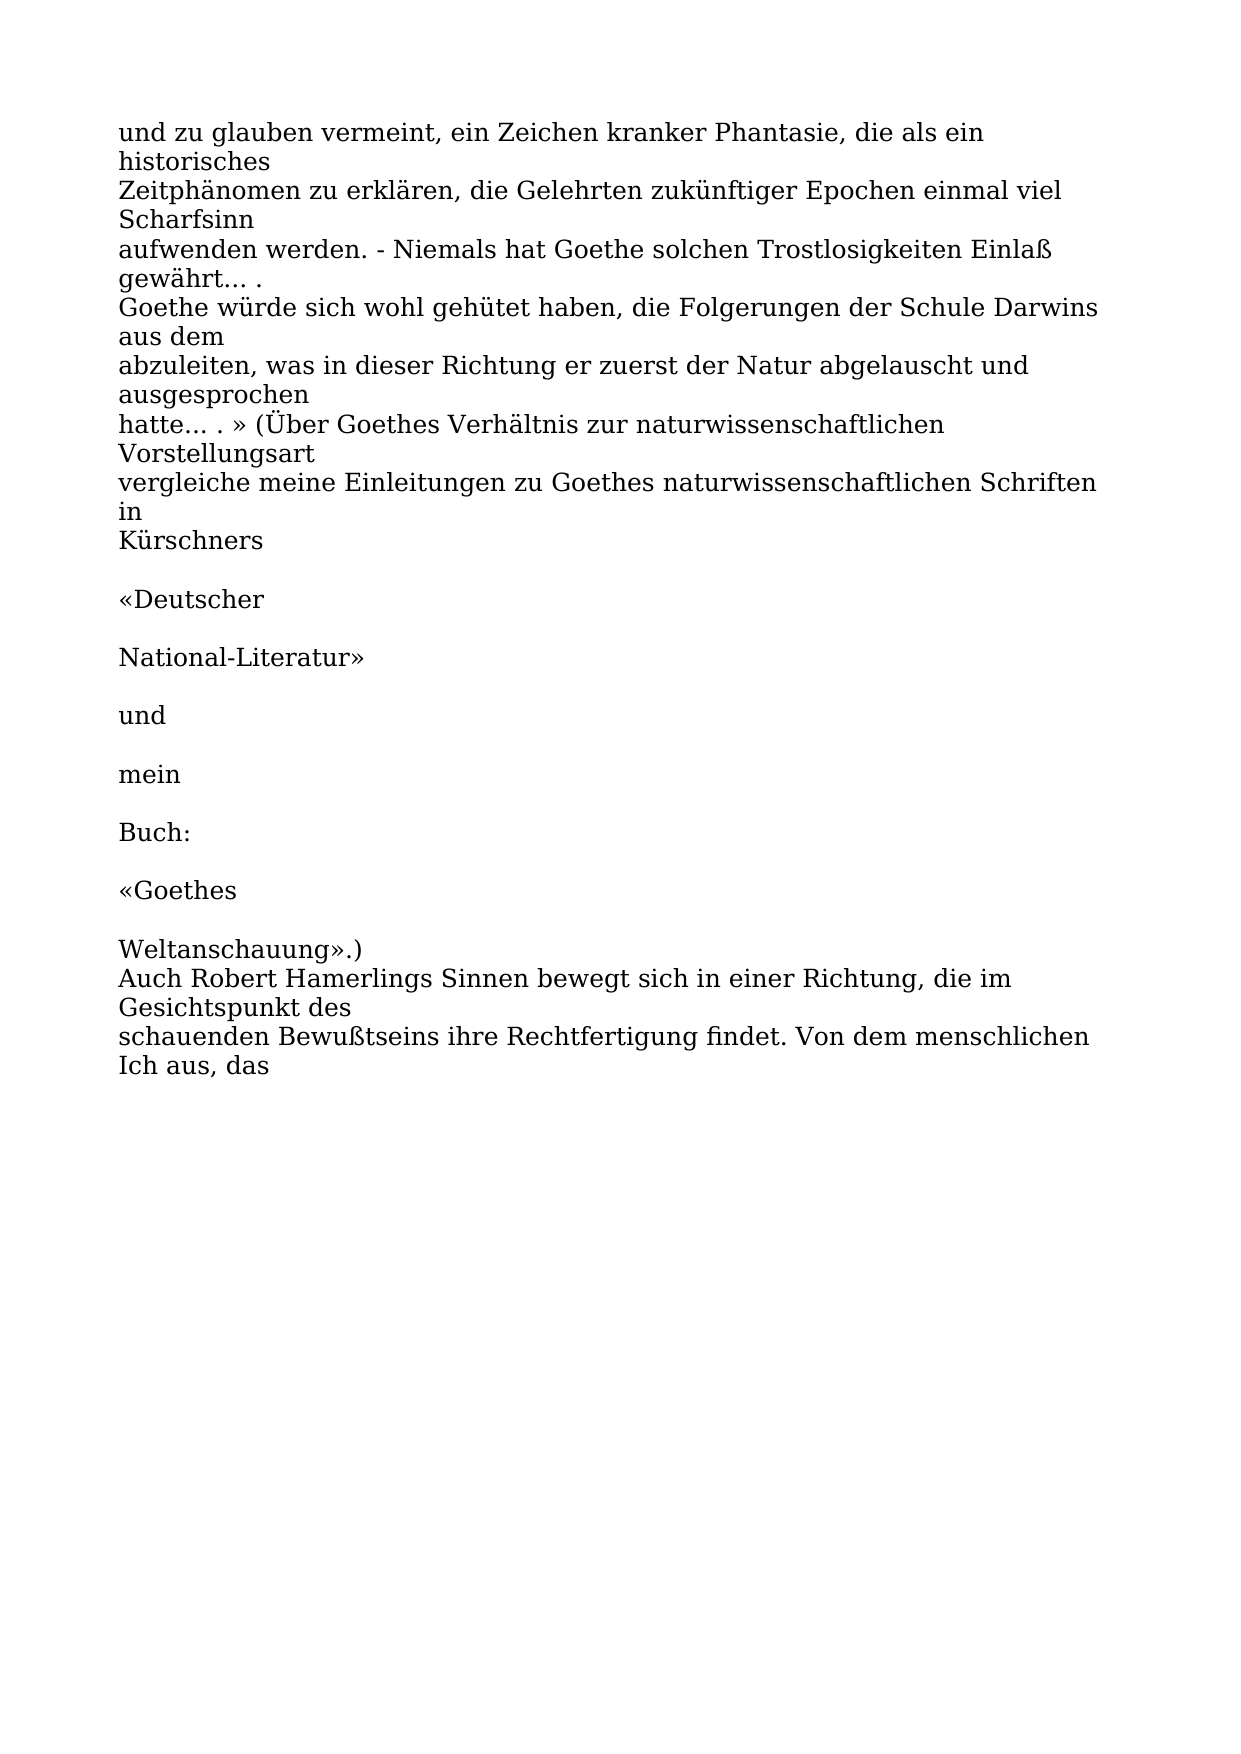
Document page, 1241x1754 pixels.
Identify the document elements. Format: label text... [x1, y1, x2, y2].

text Goethe würde sich wohl gehütet haben, die Folgerungen der Schule Darwins aus dem [118, 293, 1122, 351]
text Buch: [118, 818, 1122, 847]
text National-Literatur» [118, 643, 1122, 672]
text Zeitphänomen zu erklären, die Gelehrten zukünftiger Epochen einmal viel Scharfsinn [118, 176, 1122, 235]
text Auch Robert Hamerlings Sinnen bewegt sich in einer Richtung, die im Gesichtspunkt des [118, 964, 1122, 1022]
text vergleiche meine Einleitungen zu Goethes naturwissenschaftlichen Schriften in [118, 468, 1122, 526]
text aufwenden werden. - Niemals hat Goethe solchen Trostlosigkeiten Einlaß gewährt... . [118, 235, 1122, 293]
text mein [118, 760, 1122, 789]
text abzuleiten, was in dieser Richtung er zuerst der Natur abgelauscht und ausgesprochen [118, 351, 1122, 410]
text und zu glauben vermeint, ein Zeichen kranker Phantasie, die als ein historisches [118, 118, 1122, 176]
text Kürschners [118, 526, 1122, 556]
text «Goethes [118, 876, 1122, 906]
text schauenden Bewußtseins ihre Rechtfertigung findet. Von dem menschlichen Ich aus, das [118, 1022, 1122, 1081]
text und [118, 701, 1122, 731]
text «Deutscher [118, 585, 1122, 614]
text Weltanschauung».) [118, 935, 1122, 964]
text hatte... . » (Über Goethes Verhältnis zur naturwissenschaftlichen Vorstellungsart [118, 410, 1122, 468]
